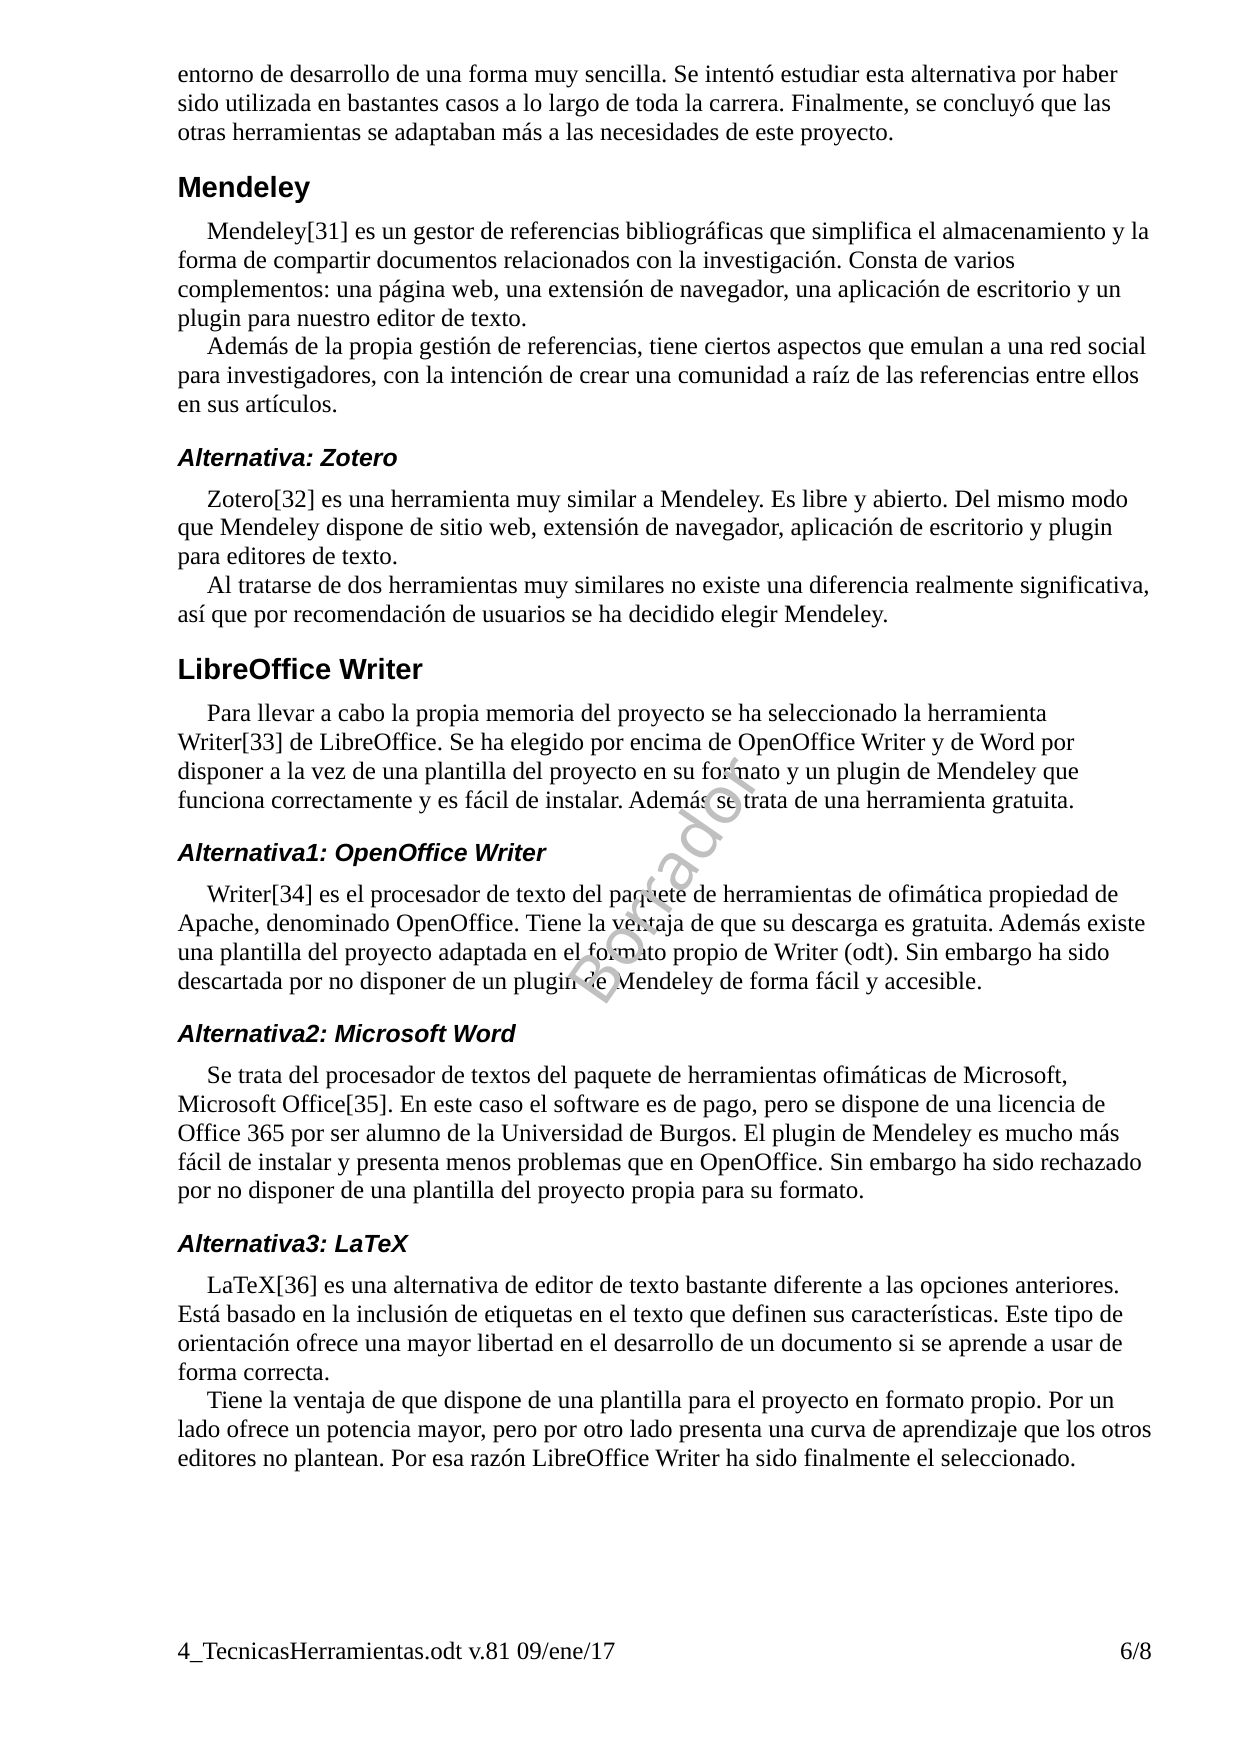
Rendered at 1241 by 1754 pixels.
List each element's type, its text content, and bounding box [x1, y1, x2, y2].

subtitle Alternativa2: Microsoft Word [177, 1019, 1152, 1048]
subtitle Alternativa: Zotero [177, 443, 1152, 471]
subtitle Mendeley [177, 170, 1152, 204]
text Para llevar a cabo la propia memoria del proyecto se ha seleccionado la herramienta Writer[33]⁠ de LibreOffice. Se ha elegido por encima de OpenOffice Writer y de Word por disponer a la vez de una plantilla del proyecto en su formato y un plugin de Mendeley que funciona correctamente y es fácil de instalar. Además se trata de una herramienta gratuita. [177, 698, 1152, 813]
text Writer[34]⁠ es el procesador de texto del paquete de herramientas de ofimática propiedad de Apache, denominado OpenOffice. Tiene la ventaja de que su descarga es gratuita. Además existe una plantilla del proyecto adaptada en el formato propio de Writer (odt). Sin embargo ha sido descartada por no disponer de un plugin de Mendeley de forma fácil y accesible. [177, 879, 1152, 994]
text LaTeX[36]⁠ es una alternativa de editor de texto bastante diferente a las opciones anteriores. Está basado en la inclusión de etiquetas en el texto que definen sus características. Este tipo de orientación ofrece una mayor libertad en el desarrollo de un documento si se aprende a usar de forma correcta. [177, 1270, 1152, 1385]
text Al tratarse de dos herramientas muy similares no existe una diferencia realmente significativa, así que por recomendación de usuarios se ha decidido elegir Mendeley. [177, 570, 1152, 627]
subtitle Alternativa3: LaTeX [177, 1229, 1152, 1258]
text Zotero[32]⁠ es una herramienta muy similar a Mendeley. Es libre y abierto. Del mismo modo que Mendeley dispone de sitio web, extensión de navegador, aplicación de escritorio y plugin para editores de texto. [177, 484, 1152, 570]
subtitle Alternativa1: OpenOffice Writer [177, 838, 1152, 867]
subtitle LibreOffice Writer [177, 652, 1152, 686]
text Mendeley[31]⁠ es un gestor de referencias bibliográficas que simplifica el almacenamiento y la forma de compartir documentos relacionados con la investigación. Consta de varios complementos: una página web, una extensión de navegador, una aplicación de escritorio y un plugin para nuestro editor de texto. [177, 216, 1152, 331]
text Además de la propia gestión de referencias, tiene ciertos aspectos que emulan a una red social para investigadores, con la intención de crear una comunidad a raíz de las referencias entre ellos en sus artículos. [177, 331, 1152, 418]
text Tiene la ventaja de que dispone de una plantilla para el proyecto en formato propio. Por un lado ofrece un potencia mayor, pero por otro lado presenta una curva de aprendizaje que los otros editores no plantean. Por esa razón LibreOffice Writer ha sido finalmente el seleccionado. [177, 1385, 1152, 1472]
text Se trata del procesador de textos del paquete de herramientas ofimáticas de Microsoft, Microsoft Office[35]⁠. En este caso el software es de pago, pero se dispone de una licencia de Office 365 por ser alumno de la Universidad de Burgos. El plugin de Mendeley es mucho más fácil de instalar y presenta menos problemas que en OpenOffice. Sin embargo ha sido rechazado por no disponer de una plantilla del proyecto propia para su formato. [177, 1061, 1152, 1204]
text entorno de desarrollo de una forma muy sencilla. Se intentó estudiar esta alternativa por haber sido utilizada en bastantes casos a lo largo de toda la carrera. Finalmente, se concluyó que las otras herramientas se adaptaban más a las necesidades de este proyecto. [177, 59, 1152, 145]
